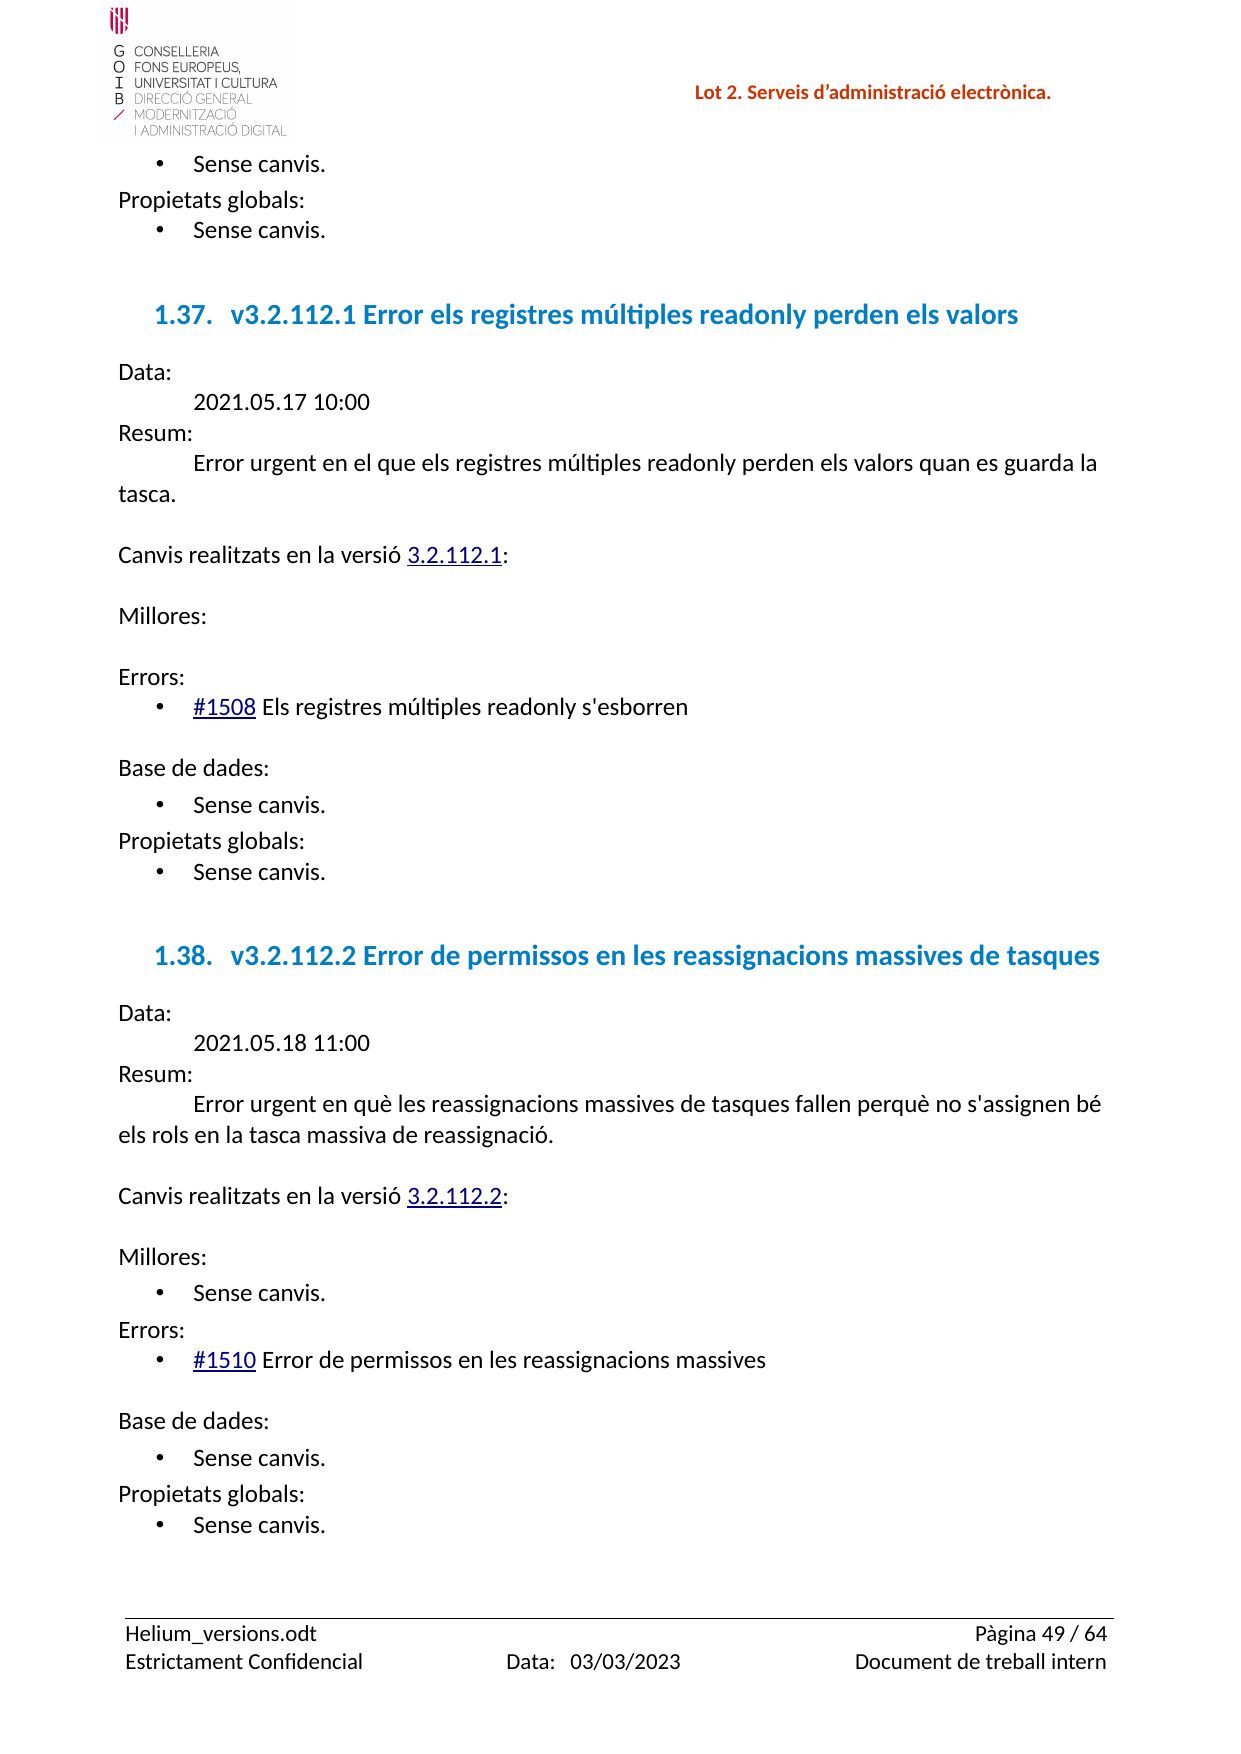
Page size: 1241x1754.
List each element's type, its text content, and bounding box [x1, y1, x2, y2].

subtitle v3.2.112.1 Error els registres múltiples readonly perden els valors [153, 296, 1122, 332]
text Propietats globals: [118, 1478, 1122, 1509]
text 2021.05.17 10:00 [118, 386, 1122, 417]
text Canvis realitzats en la versió 3.2.112.1: [118, 539, 1122, 569]
picture [100, 0, 297, 144]
text Millores: [118, 600, 1122, 630]
text Data: [118, 997, 1122, 1027]
text Errors: [118, 661, 1122, 691]
subtitle v3.2.112.2 Error de permissos en les reassignacions massives de tasques [153, 937, 1122, 973]
text Propietats globals: [118, 184, 1122, 215]
text Propietats globals: [118, 825, 1122, 856]
list #1508 Els registres múltiples readonly s'esborren [156, 691, 1122, 722]
text 2021.05.18 11:00 [118, 1027, 1122, 1058]
text Error urgent en el que els registres múltiples readonly perden els valors quan es guarda la tasca. [118, 447, 1122, 508]
text Errors: [118, 1314, 1122, 1344]
text Canvis realitzats en la versió 3.2.112.2: [118, 1180, 1122, 1210]
list Sense canvis. [156, 148, 1122, 178]
list Sense canvis. [156, 856, 1122, 886]
text Data: [118, 356, 1122, 386]
list Sense canvis. [156, 789, 1122, 819]
list Sense canvis. [156, 215, 1122, 245]
text Base de dades: [118, 1405, 1122, 1436]
list #1510 Error de permissos en les reassignacions massives [156, 1344, 1122, 1375]
text Resum: [118, 417, 1122, 447]
list Sense canvis. [156, 1277, 1122, 1308]
text Base de dades: [118, 752, 1122, 783]
text Resum: [118, 1058, 1122, 1088]
list Sense canvis. [156, 1509, 1122, 1539]
text Error urgent en què les reassignacions massives de tasques fallen perquè no s'assignen bé els rols en la tasca massiva de reassignació. [118, 1088, 1122, 1149]
list Sense canvis. [156, 1442, 1122, 1472]
text Millores: [118, 1241, 1122, 1271]
